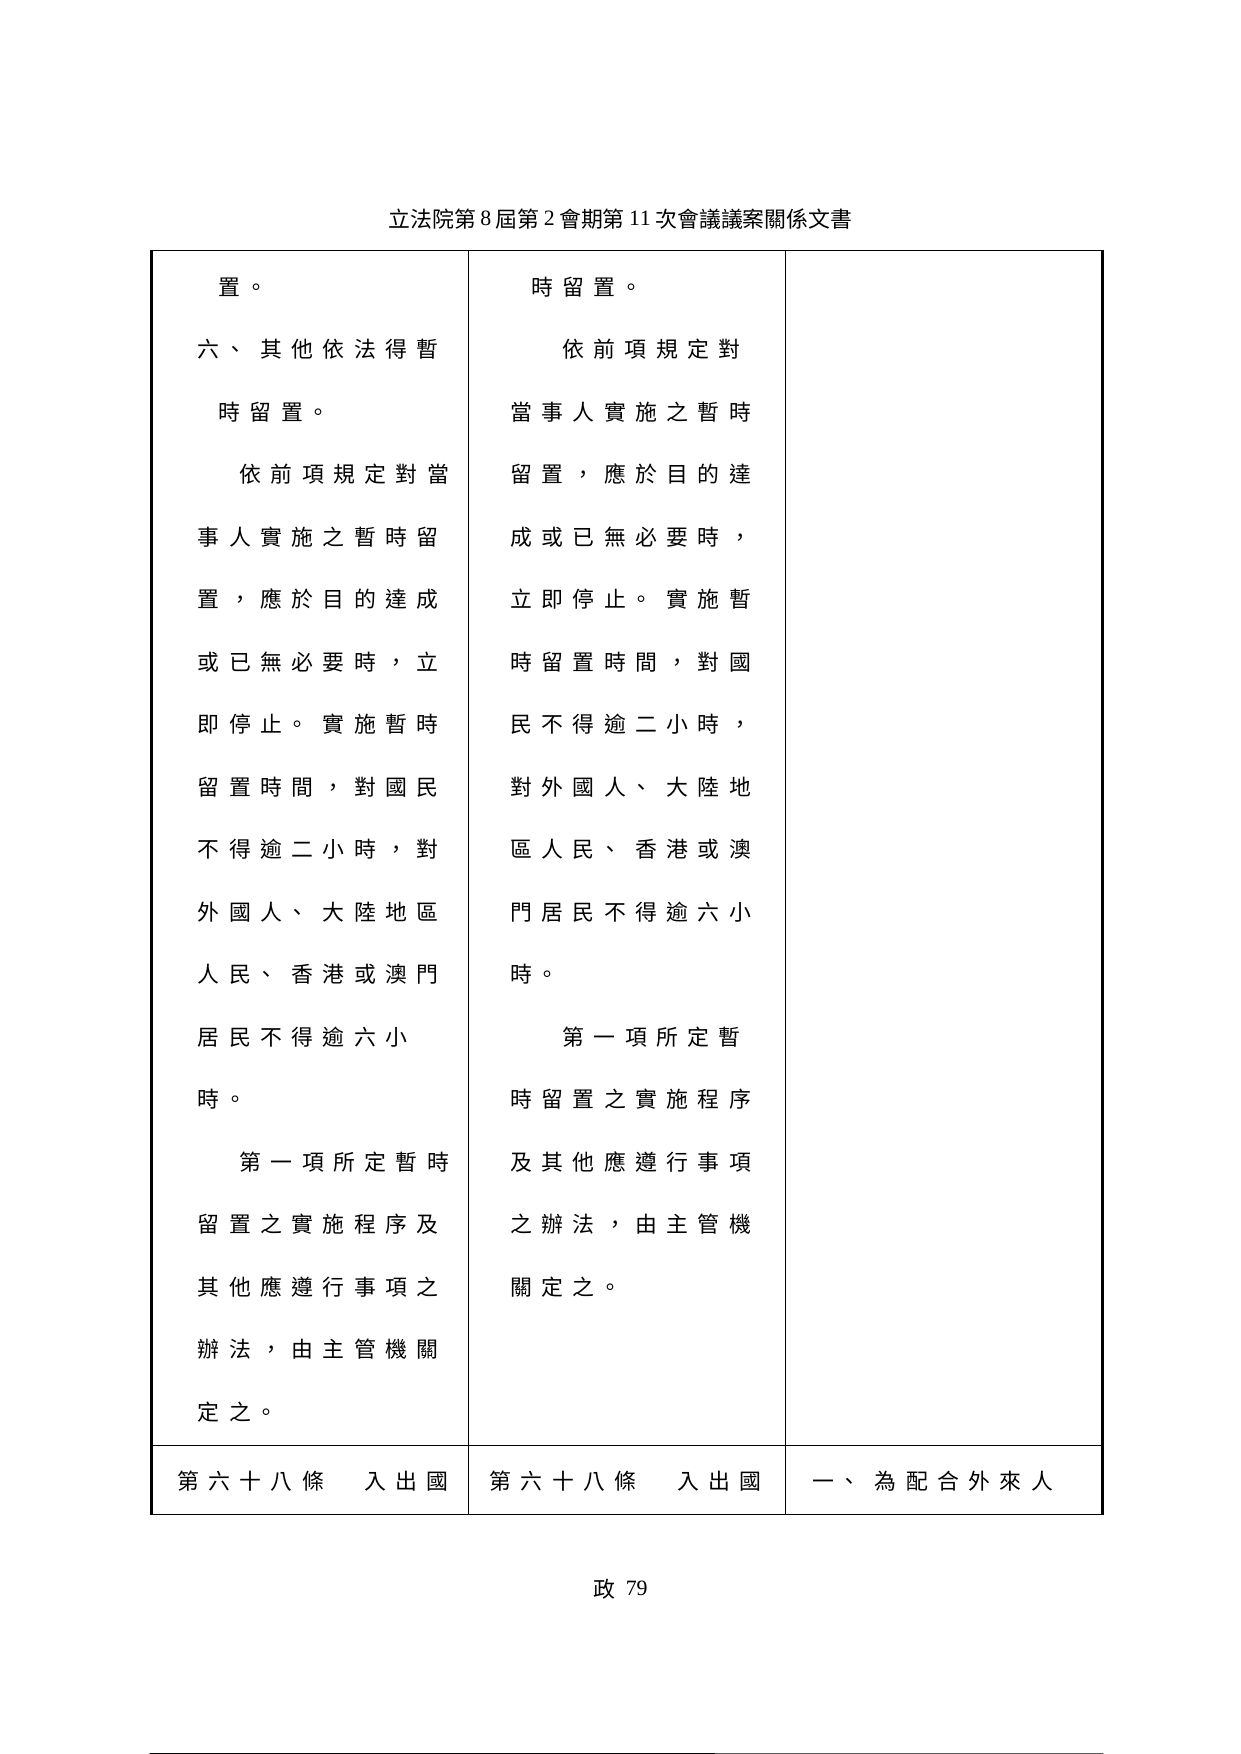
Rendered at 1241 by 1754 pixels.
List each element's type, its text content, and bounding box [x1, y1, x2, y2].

table_cell [786, 251, 1101, 1444]
table_cell 一、為配合外來人 [786, 1446, 1101, 1514]
table_cell 第六十八條 入出國 [469, 1446, 785, 1514]
table_cell 第六十八條 入出國 [153, 1446, 468, 1514]
table_cell 時留置。 依前項規定對當事人實施之暫時留置，應於目的達成或已無必要時，立即停止。實施暫時留置時間，對國民不得逾二小時，對外國人、大陸地區人民、香港或澳門居民不得逾六小時。 第一項所定暫時留置之實施程序及其他應遵行事項之辦法，由主管機關定之。 [469, 251, 785, 1444]
table_cell 置。 六、其他依法得暫時留置。 依前項規定對當事人實施之暫時留置，應於目的達成或已無必要時，立即停止。實施暫時留置時間，對國民不得逾二小時，對外國人、大陸地區人民、香港或澳門居民不得逾六小時。 第一項所定暫時留置之實施程序及其他應遵行事項之辦法，由主管機關定之。 [153, 251, 468, 1444]
